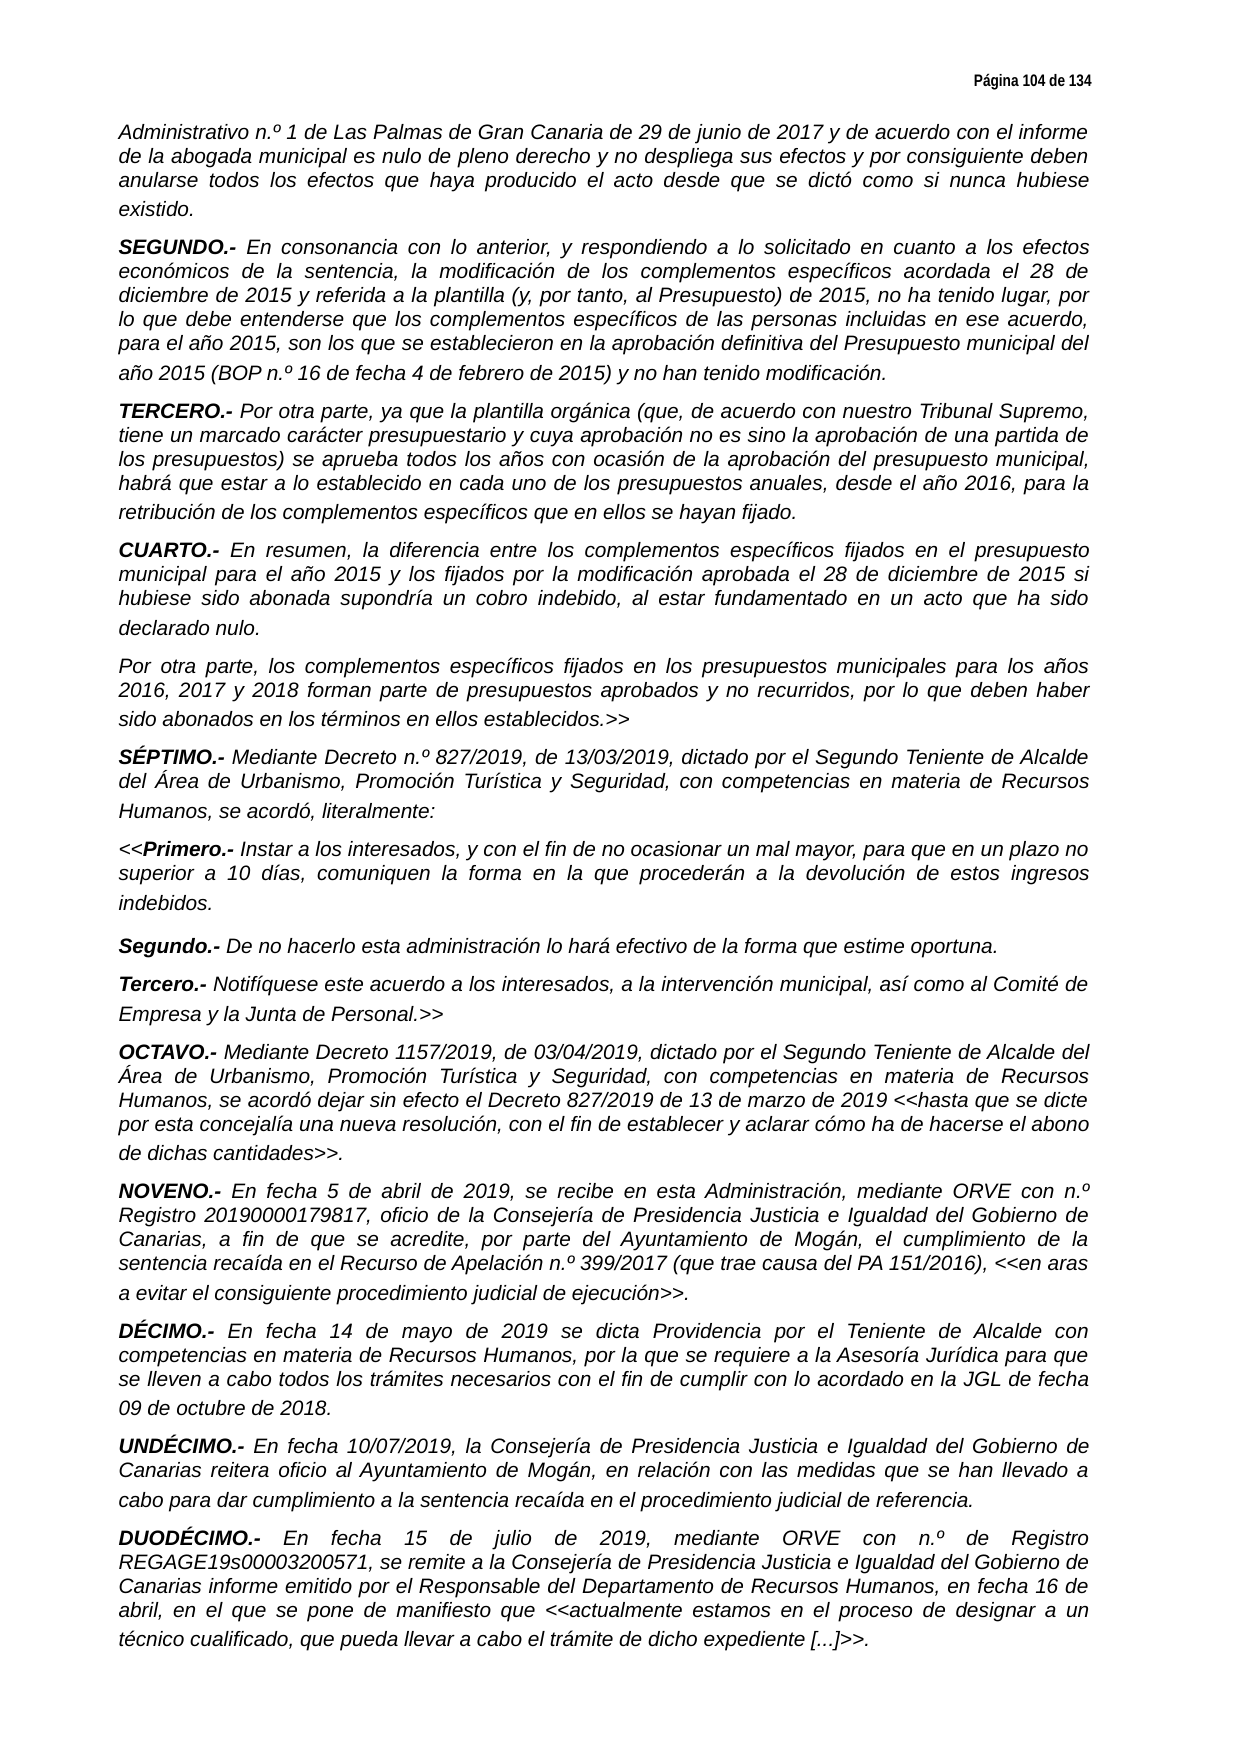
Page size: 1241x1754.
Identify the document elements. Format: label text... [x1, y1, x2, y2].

text Por otra parte, los complementos específicos fijados en los presupuestos municipales para los años 2016, 2017 y 2018 forman parte de presupuestos aprobados y no recurridos, por lo que deben haber sido abonados en los términos en ellos establecidos.>> [118, 654, 1092, 733]
text Segundo.- De no hacerlo esta administración lo hará efectivo de la forma que estime oportuna. [118, 928, 1092, 959]
text <<Primero.- Instar a los interesados, y con el fin de no ocasionar un mal mayor, para que en un plazo no superior a 10 días, comuniquen la forma en la que procederán a la devolución de estos ingresos indebidos. [118, 837, 1092, 916]
text NOVENO.- En fecha 5 de abril de 2019, se recibe en esta Administración, mediante ORVE con n.º Registro 20190000179817, oficio de la Consejería de Presidencia Justicia e Igualdad del Gobierno de Canarias, a fin de que se acredite, por parte del Ayuntamiento de Mogán, el cumplimiento de la sentencia recaída en el Recurso de Apelación n.º 399/2017 (que trae causa del PA 151/2016), <<en aras a evitar el consiguiente procedimiento judicial de ejecución>>. [118, 1179, 1092, 1306]
text OCTAVO.- Mediante Decreto 1157/2019, de 03/04/2019, dictado por el Segundo Teniente de Alcalde del Área de Urbanismo, Promoción Turística y Seguridad, con competencias en materia de Recursos Humanos, se acordó dejar sin efecto el Decreto 827/2019 de 13 de marzo de 2019 <<hasta que se dicte por esta concejalía una nueva resolución, con el fin de establecer y aclarar cómo ha de hacerse el abono de dichas cantidades>>. [118, 1039, 1092, 1167]
text DÉCIMO.- En fecha 14 de mayo de 2019 se dicta Providencia por el Teniente de Alcalde con competencias en materia de Recursos Humanos, por la que se requiere a la Asesoría Jurídica para que se lleven a cabo todos los trámites necesarios con el fin de cumplir con lo acordado en la JGL de fecha 09 de octubre de 2018. [118, 1318, 1092, 1422]
text UNDÉCIMO.- En fecha 10/07/2019, la Consejería de Presidencia Justicia e Igualdad del Gobierno de Canarias reitera oficio al Ayuntamiento de Mogán, en relación con las medidas que se han llevado a cabo para dar cumplimiento a la sentencia recaída en el procedimiento judicial de referencia. [118, 1434, 1092, 1513]
text Administrativo n.º 1 de Las Palmas de Gran Canaria de 29 de junio de 2017 y de acuerdo con el informe de la abogada municipal es nulo de pleno derecho y no despliega sus efectos y por consiguiente deben anularse todos los efectos que haya producido el acto desde que se dictó como si nunca hubiese existido. [118, 120, 1092, 223]
text SEGUNDO.- En consonancia con lo anterior, y respondiendo a lo solicitado en cuanto a los efectos económicos de la sentencia, la modificación de los complementos específicos acordada el 28 de diciembre de 2015 y referida a la plantilla (y, por tanto, al Presupuesto) de 2015, no ha tenido lugar, por lo que debe entenderse que los complementos específicos de las personas incluidas en ese acuerdo, para el año 2015, son los que se establecieron en la aprobación definitiva del Presupuesto municipal del año 2015 (BOP n.º 16 de fecha 4 de febrero de 2015) y no han tenido modificación. [118, 235, 1092, 386]
text CUARTO.- En resumen, la diferencia entre los complementos específicos fijados en el presupuesto municipal para el año 2015 y los fijados por la modificación aprobada el 28 de diciembre de 2015 si hubiese sido abonada supondría un cobro indebido, al estar fundamentado en un acto que ha sido declarado nulo. [118, 538, 1092, 641]
text Tercero.- Notifíquese este acuerdo a los interesados, a la intervención municipal, así como al Comité de Empresa y la Junta de Personal.>> [118, 972, 1092, 1027]
text DUODÉCIMO.- En fecha 15 de julio de 2019, mediante ORVE con n.º de Registro REGAGE19s00003200571, se remite a la Consejería de Presidencia Justicia e Igualdad del Gobierno de Canarias informe emitido por el Responsable del Departamento de Recursos Humanos, en fecha 16 de abril, en el que se pone de manifiesto que <<actualmente estamos en el proceso de designar a un técnico cualificado, que pueda llevar a cabo el trámite de dicho expediente [...]>>. [118, 1526, 1092, 1653]
text TERCERO.- Por otra parte, ya que la plantilla orgánica (que, de acuerdo con nuestro Tribunal Supremo, tiene un marcado carácter presupuestario y cuya aprobación no es sino la aprobación de una partida de los presupuestos) se aprueba todos los años con ocasión de la aprobación del presupuesto municipal, habrá que estar a lo establecido en cada uno de los presupuestos anuales, desde el año 2016, para la retribución de los complementos específicos que en ellos se hayan fijado. [118, 399, 1092, 526]
text SÉPTIMO.- Mediante Decreto n.º 827/2019, de 13/03/2019, dictado por el Segundo Teniente de Alcalde del Área de Urbanismo, Promoción Turística y Seguridad, con competencias en materia de Recursos Humanos, se acordó, literalmente: [118, 745, 1092, 824]
